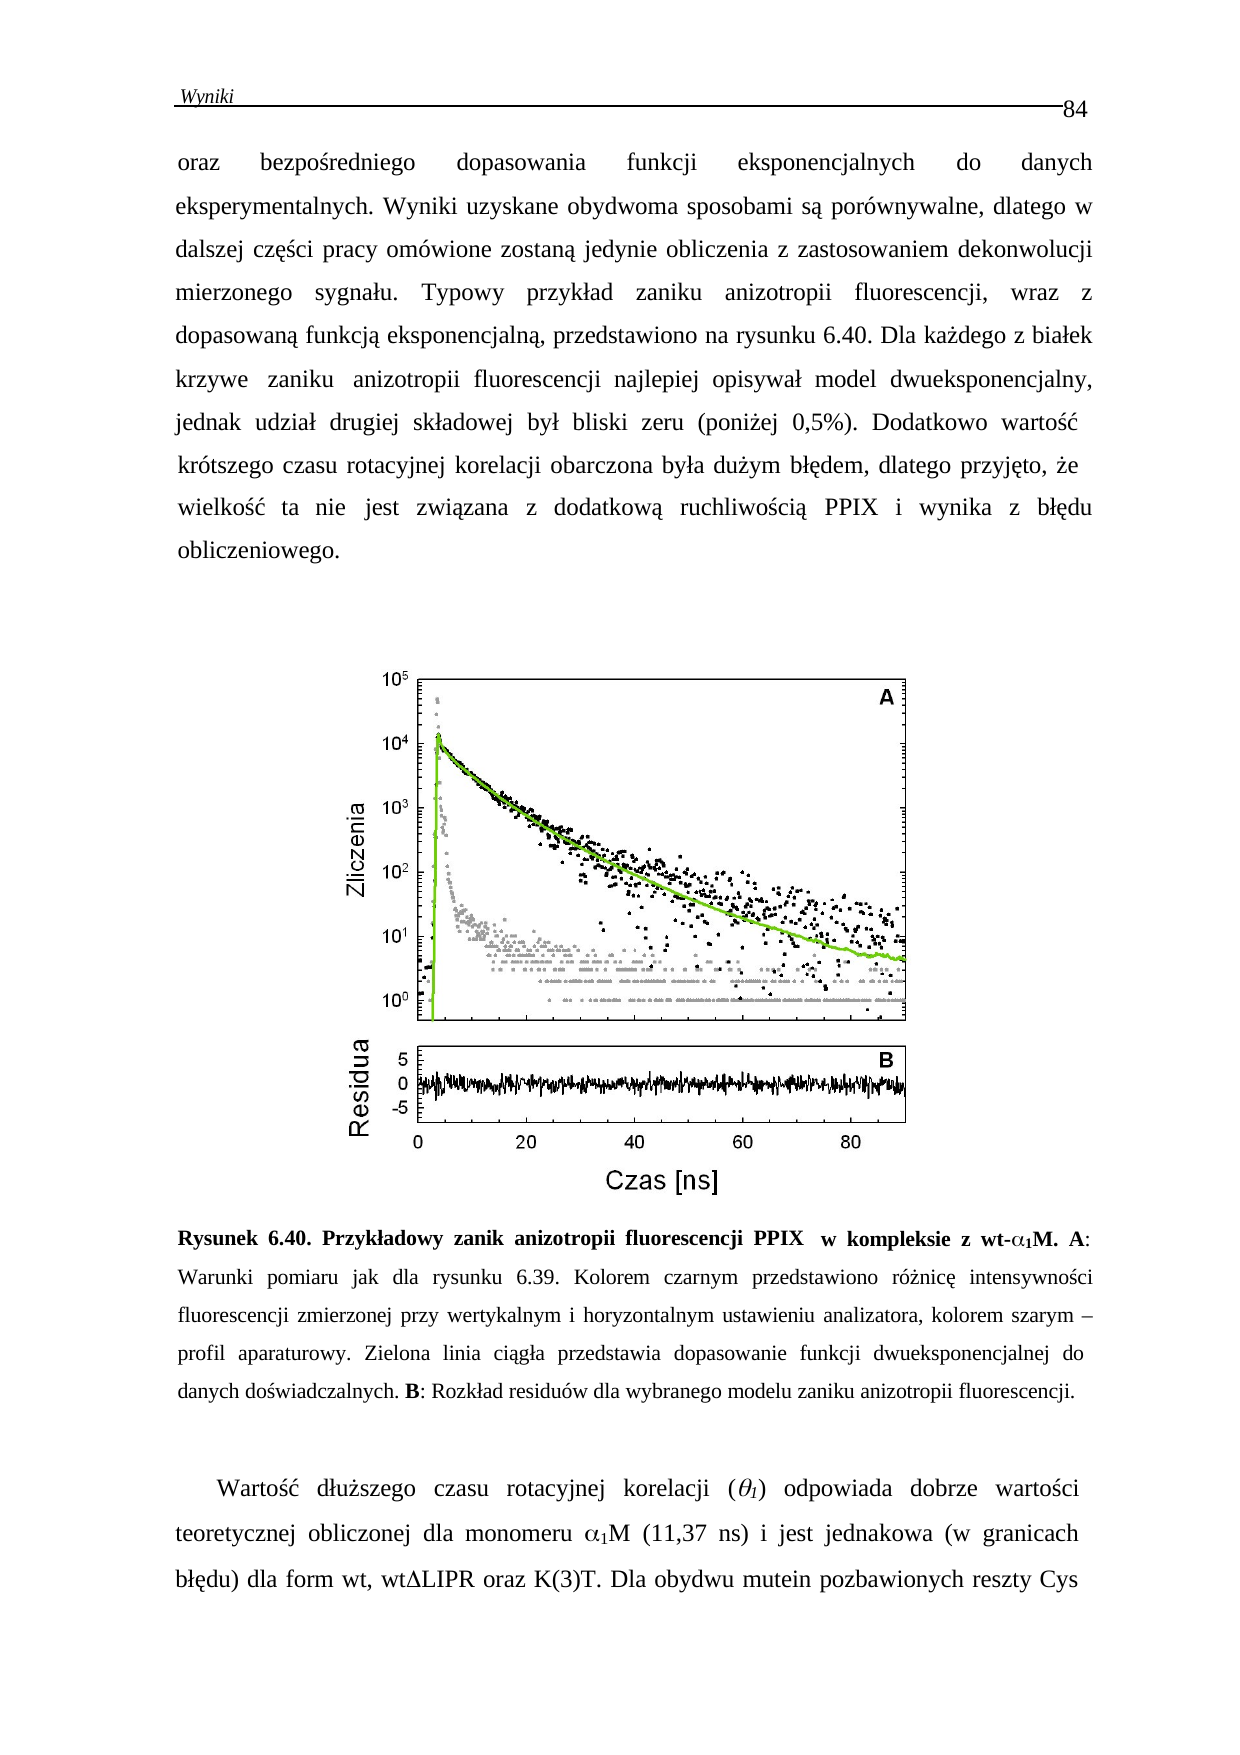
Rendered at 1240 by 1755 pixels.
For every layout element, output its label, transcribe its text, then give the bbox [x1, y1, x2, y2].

text funkcji [626, 148, 699, 176]
text obliczeniowego. [177, 535, 350, 564]
text do [956, 148, 983, 176]
text Wyniki 84 [174, 74, 1094, 111]
text związana [416, 493, 511, 521]
text oraz [177, 148, 222, 176]
text ruchliwością [680, 493, 809, 521]
text z [1009, 493, 1022, 521]
text z [526, 493, 539, 521]
text w kompleksie z wt-1M. A: [821, 1225, 1095, 1251]
text krótszego czasu rotacyjnej korelacji obarczona była dużym błędem, dlatego przyjęto, że [177, 450, 1095, 479]
text jest [365, 493, 402, 521]
text wynika [919, 493, 994, 521]
text Wartość dłuższego czasu rotacyjnej korelacji (1) odpowiada dobrze wartości [175, 1473, 1094, 1502]
text Rysunek 6.40. Przykładowy zanik anizotropii fluorescencji PPIX [177, 1226, 813, 1250]
text i [895, 493, 904, 521]
text Warunki pomiaru jak dla rysunku 6.39. Kolorem czarnym przedstawiono różnicę intensywności fluorescencji zmierzonej przy wertykalnym i horyzontalnym ustawieniu analizatora, kolorem szarym – profil aparaturowy. Zielona linia ciągła przedstawia dopasowanie funkcji dwueksponencjalnej do [177, 1264, 1093, 1365]
text danych doświadczalnych. B: Rozkład residuów dla wybranego modelu zaniku anizotropii fluorescencji. [177, 1378, 1095, 1403]
text eksponencjalnych [737, 148, 918, 176]
text wielkość ta nie [177, 493, 350, 521]
text dodatkową [554, 493, 665, 521]
text dopasowania [456, 148, 589, 176]
text teoretycznej obliczonej dla monomeru 1M (11,37 ns) i jest jednakowa (w granicach błędu) dla form wt, wtLIPR oraz K(3)T. Dla obydwu mutein pozbawionych reszty Cys [175, 1503, 1093, 1592]
text PPIX [824, 493, 881, 521]
text bezpośredniego [260, 148, 418, 176]
text błędu [1037, 493, 1094, 521]
text danych [1021, 148, 1094, 176]
text eksperymentalnych. Wyniki uzyskane obydwoma sposobami są porównywalne, dlatego w dalszej części pracy omówione zostaną jedynie obliczenia z zastosowaniem dekonwolucji mierzonego sygnału. Typowy przykład zaniku anizotropii fluorescencji, wraz z dopasowaną funkcją eksponencjalną, przedstawiono na rysunku 6.40. Dla każdego z białek krzywe zaniku anizotropii fluorescencji najlepiej opisywał model dwueksponencjalny, jednak udział drugiej składowej był bliski zeru (poniżej 0,5%). Dodatkowo wartość [175, 191, 1093, 436]
